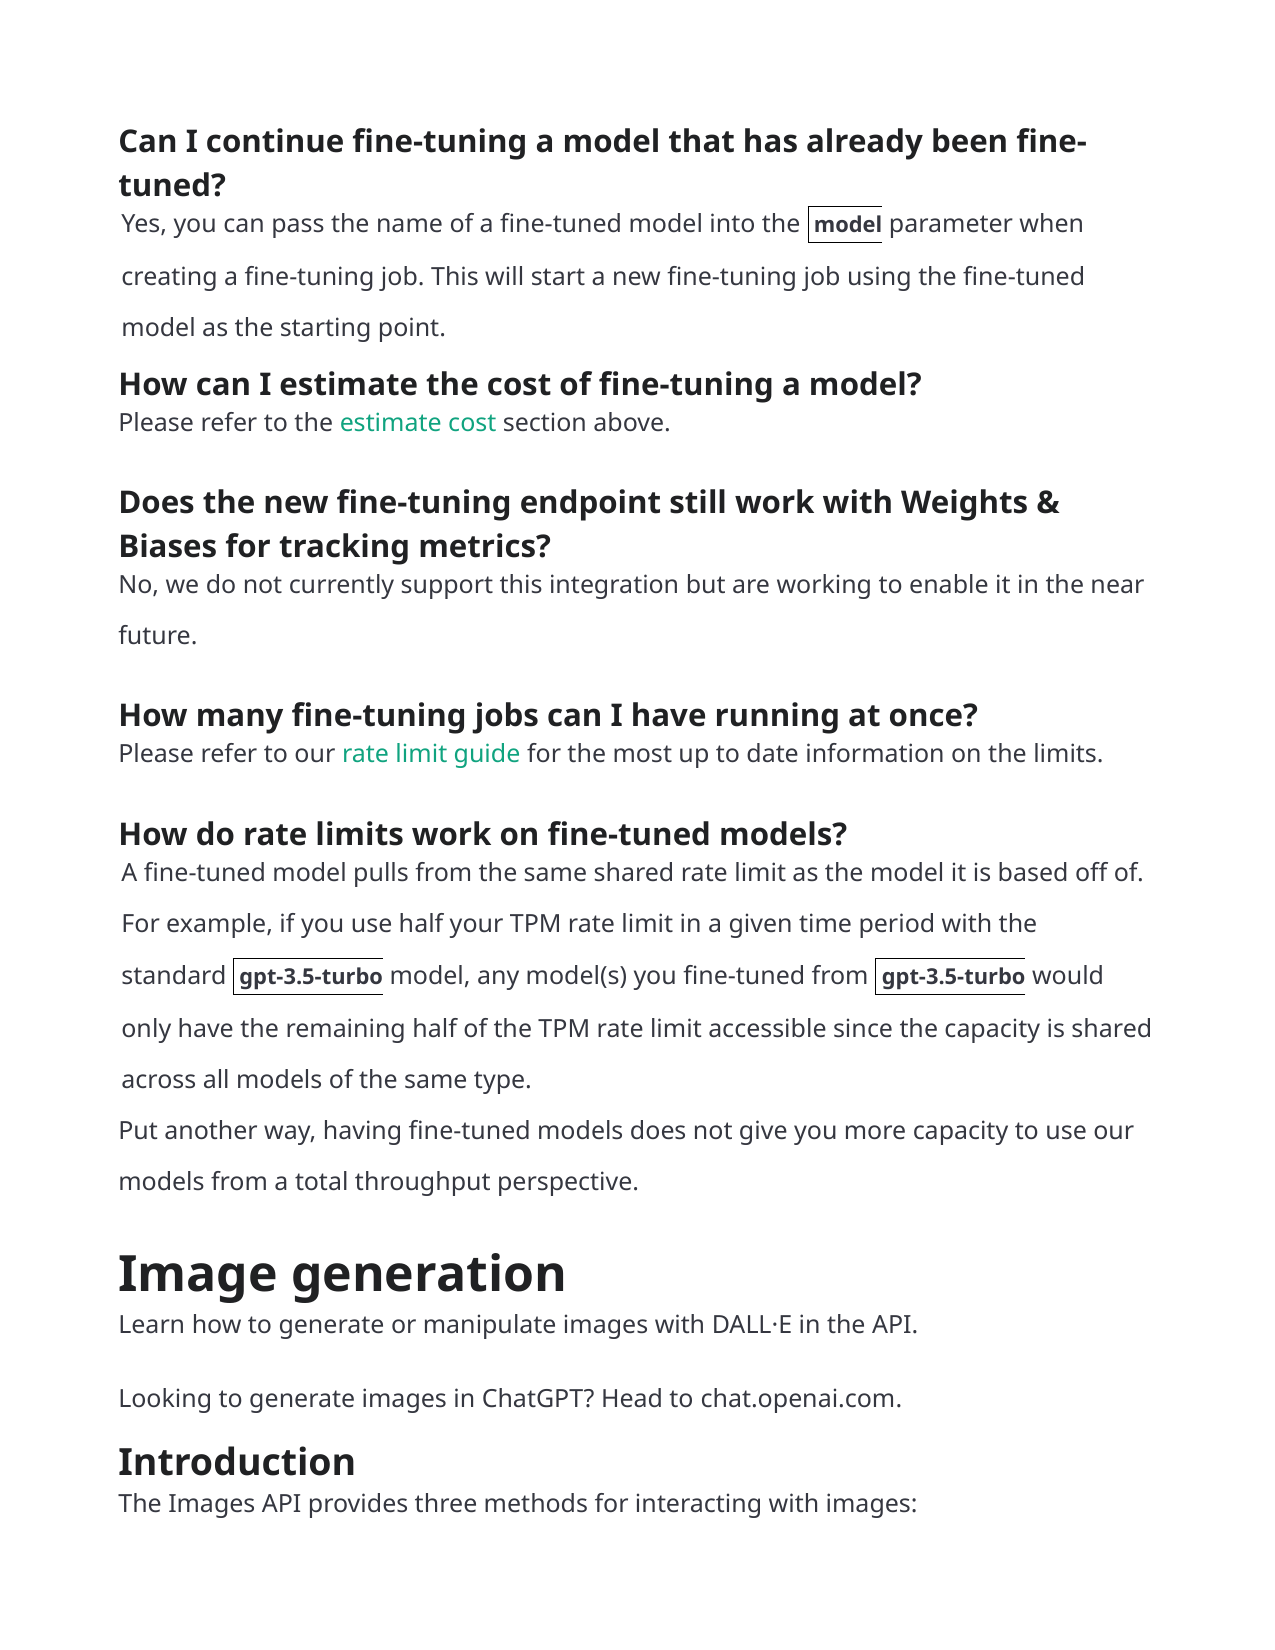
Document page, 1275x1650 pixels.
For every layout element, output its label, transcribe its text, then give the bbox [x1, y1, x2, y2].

subtitle How many fine-tuning jobs can I have running at once? [118, 692, 1157, 736]
text Yes, you can pass the name of a fine-tuned model into the model parameter when creating a fine-tuning job. This will start a new fine-tuning job using the fine-tuned model as the starting point. [121, 206, 1154, 344]
text Please refer to the estimate cost section above. [118, 405, 1157, 439]
text Please refer to our rate limit guide for the most up to date information on the limits. [118, 736, 1157, 770]
subtitle Introduction [118, 1435, 1157, 1486]
subtitle Does the new fine-tuning endpoint still work with Weights & Biases for tracking metrics? [118, 479, 1157, 567]
subtitle Image generation [118, 1238, 1157, 1307]
text Looking to generate images in ChatGPT? Head to chat.openai.com. [118, 1381, 1135, 1415]
text Learn how to generate or manipulate images with DALL·E in the API. [118, 1307, 1157, 1341]
text The Images API provides three methods for interacting with images: [118, 1486, 1157, 1520]
text A fine-tuned model pulls from the same shared rate limit as the model it is based off of. For example, if you use half your TPM rate limit in a given time period with the standard gpt-3.5-turbo model, any model(s) you fine-tuned from gpt-3.5-turbo would only have the remaining half of the TPM rate limit accessible since the capacity is shared across all models of the same type. [121, 854, 1154, 1096]
subtitle How can I estimate the cost of fine-tuning a model? [118, 361, 1157, 405]
text Put another way, having fine-tuned models does not give you more capacity to use our models from a total throughput perspective. [118, 1113, 1157, 1198]
subtitle Can I continue fine-tuning a model that has already been fine-tuned? [118, 118, 1157, 206]
subtitle How do rate limits work on fine-tuned models? [118, 811, 1157, 854]
text No, we do not currently support this integration but are working to enable it in the near future. [118, 567, 1157, 652]
